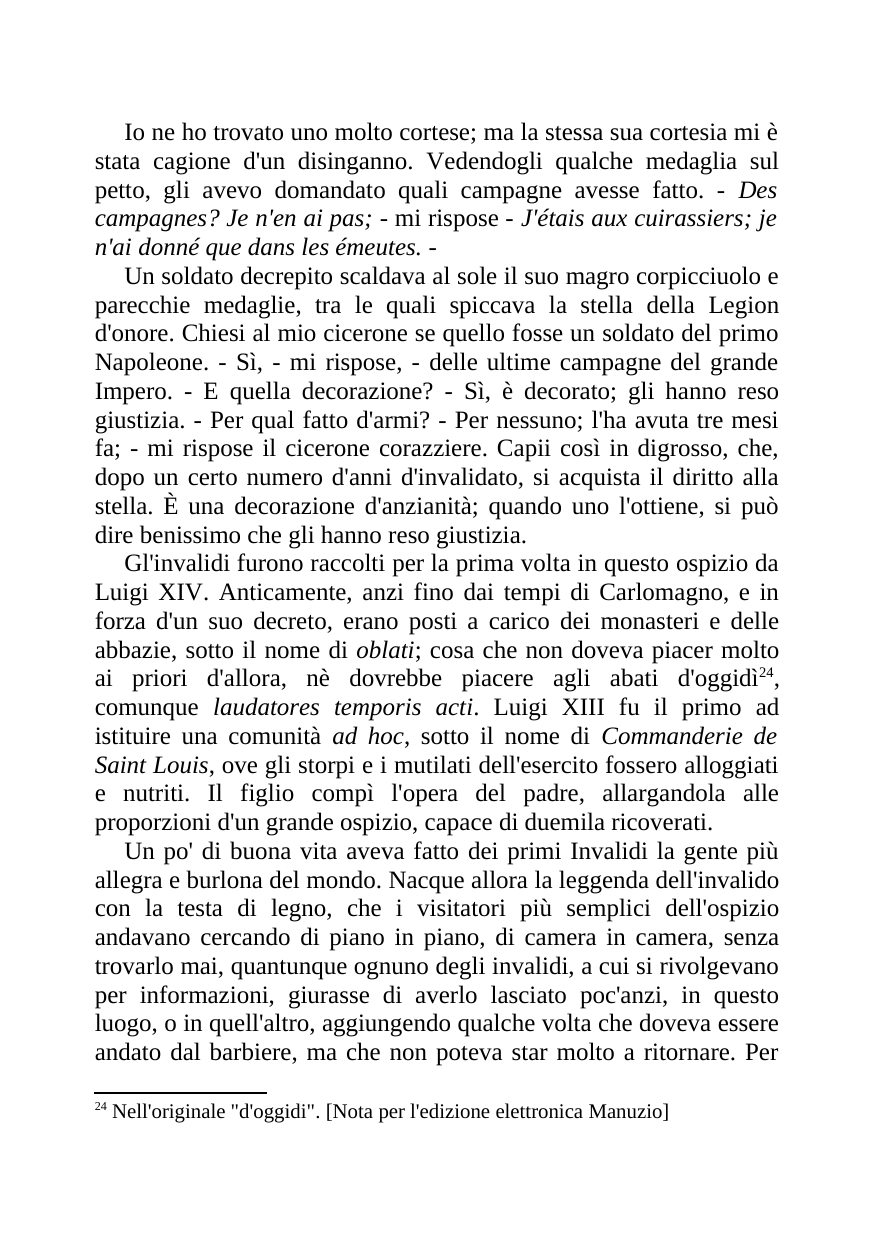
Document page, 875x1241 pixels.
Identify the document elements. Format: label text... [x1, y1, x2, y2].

text Io ne ho trovato uno molto cortese; ma la stessa sua cortesia mi è stata cagione d'un disinganno. Vedendogli qualche medaglia sul petto, gli avevo domandato quali campagne avesse fatto. - Des campagnes? Je n'en ai pas; - mi rispose - J'étais aux cuirassiers; je n'ai donné que dans les émeutes. - [94, 117, 779, 261]
text Nell'originale "d'oggidi". [Nota per l'edizione elettronica Manuzio] [94, 1099, 779, 1123]
text Gl'invalidi furono raccolti per la prima volta in questo ospizio da Luigi XIV. Anticamente, anzi fino dai tempi di Carlomagno, e in forza d'un suo decreto, erano posti a carico dei monasteri e delle abbazie, sotto il nome di oblati; cosa che non doveva piacer molto ai priori d'allora, nè dovrebbe piacere agli abati d'oggidì, comunque laudatores temporis acti. Luigi XIII fu il primo ad istituire una comunità ad hoc, sotto il nome di Commanderie de Saint Louis, ove gli storpi e i mutilati dell'esercito fossero alloggiati e nutriti. Il figlio compì l'opera del padre, allargandola alle proporzioni d'un grande ospizio, capace di duemila ricoverati. [94, 548, 779, 836]
text Un soldato decrepito scaldava al sole il suo magro corpicciuolo e parecchie medaglie, tra le quali spiccava la stella della Legion d'onore. Chiesi al mio cicerone se quello fosse un soldato del primo Napoleone. - Sì, - mi rispose, - delle ultime campagne del grande Impero. - E quella decorazione? - Sì, è decorato; gli hanno reso giustizia. - Per qual fatto d'armi? - Per nessuno; l'ha avuta tre mesi fa; - mi rispose il cicerone corazziere. Capii così in digrosso, che, dopo un certo numero d'anni d'invalidato, si acquista il diritto alla stella. È una decorazione d'anzianità; quando uno l'ottiene, si può dire benissimo che gli hanno reso giustizia. [94, 261, 779, 548]
text Un po' di buona vita aveva fatto dei primi Invalidi la gente più allegra e burlona del mondo. Nacque allora la leggenda dell'invalido con la testa di legno, che i visitatori più semplici dell'ospizio andavano cercando di piano in piano, di camera in camera, senza trovarlo mai, quantunque ognuno degli invalidi, a cui si rivolgevano per informazioni, giurasse di averlo lasciato poc'anzi, in questo luogo, o in quell'altro, aggiungendo qualche volta che doveva essere andato dal barbiere, ma che non poteva star molto a ritornare. Per [94, 836, 779, 1066]
